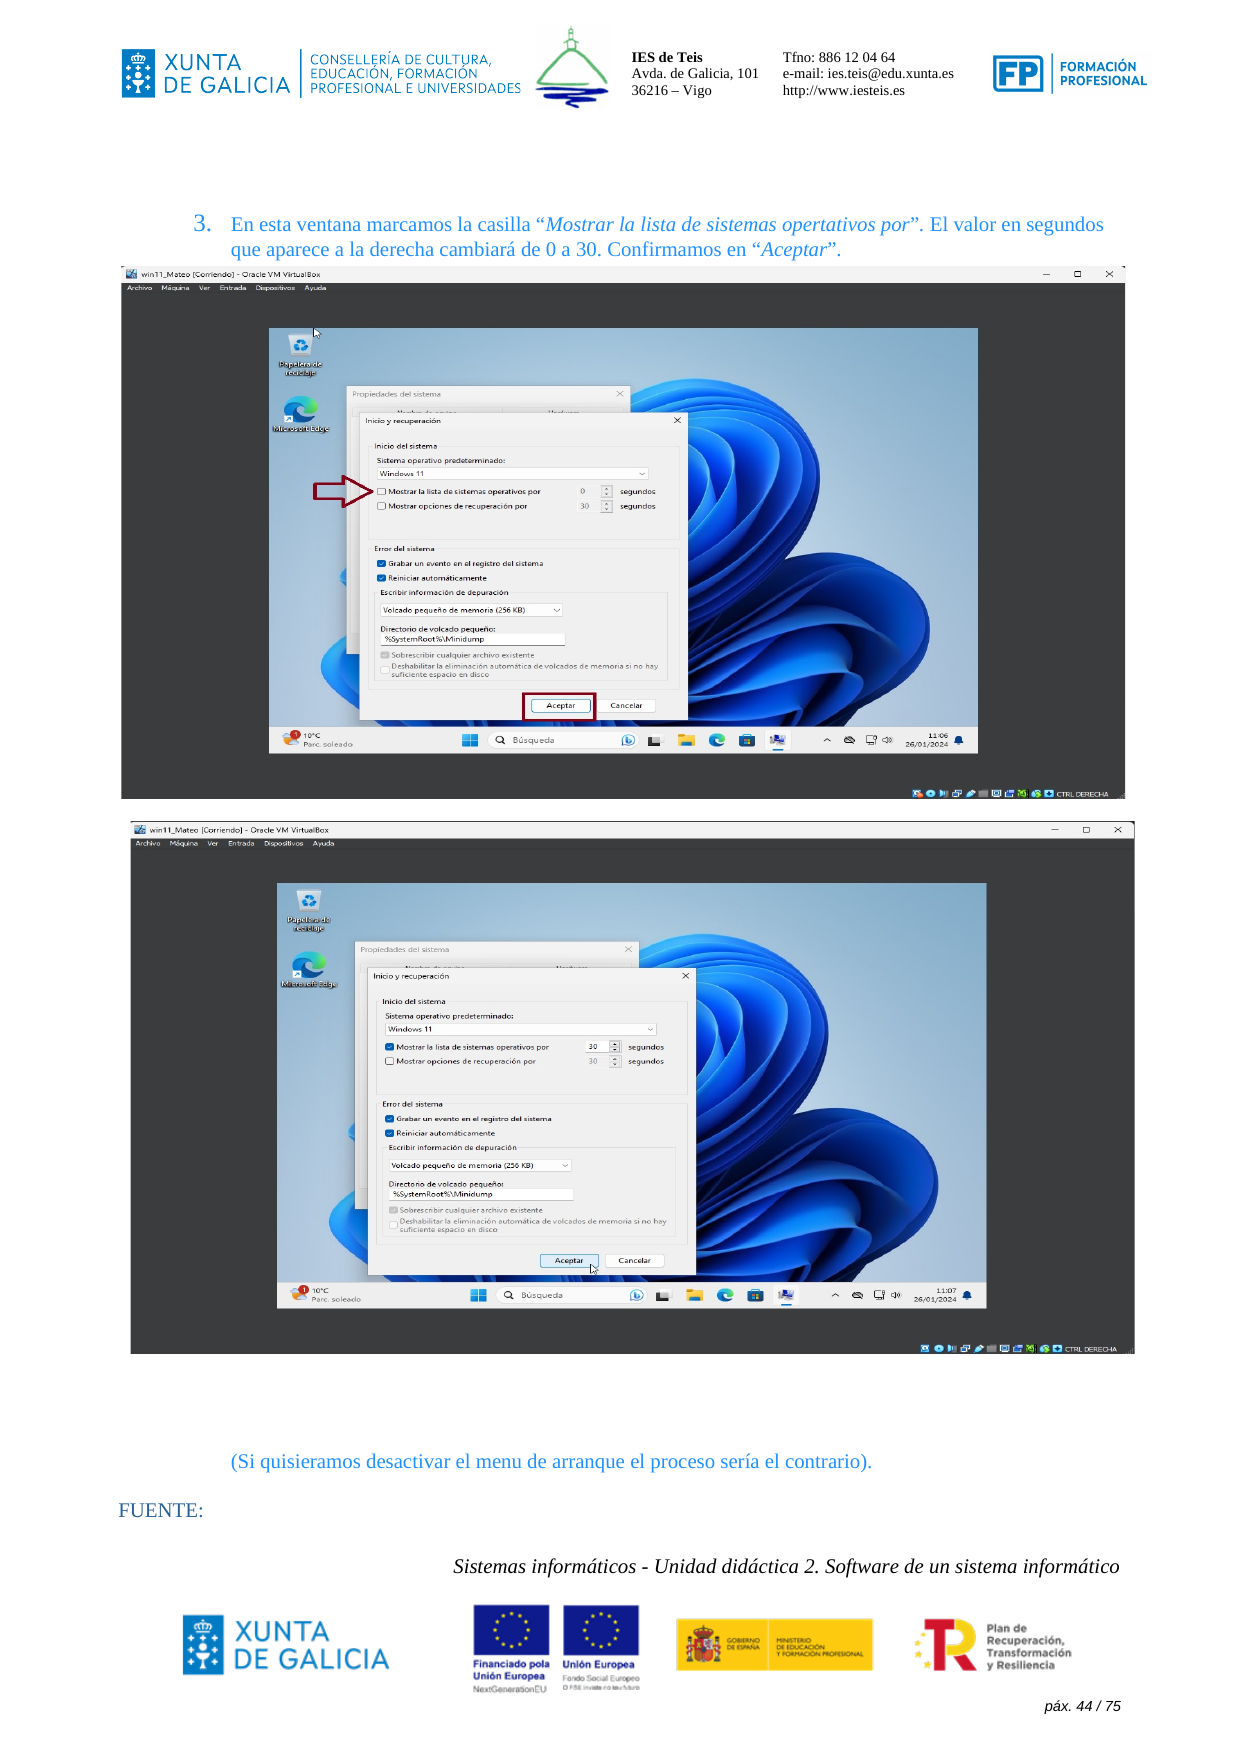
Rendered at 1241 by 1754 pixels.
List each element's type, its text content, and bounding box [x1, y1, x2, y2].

picture [121, 49, 521, 98]
list (Si quisieramos desactivar el menu de arranque el proceso sería el contrario). [193, 1449, 1122, 1473]
picture [182, 1593, 1085, 1700]
text FUENTE: [118, 1498, 1122, 1522]
picture [121, 266, 1126, 799]
list En esta ventana marcamos la casilla “Mostrar la lista de sistemas opertativos por”. El valor en segundos que aparece a la derecha cambiará de 0 a 30. Confirmamos en “Aceptar”. [193, 208, 1122, 261]
picture [989, 50, 1153, 97]
picture [130, 821, 1135, 1354]
picture [534, 25, 611, 110]
